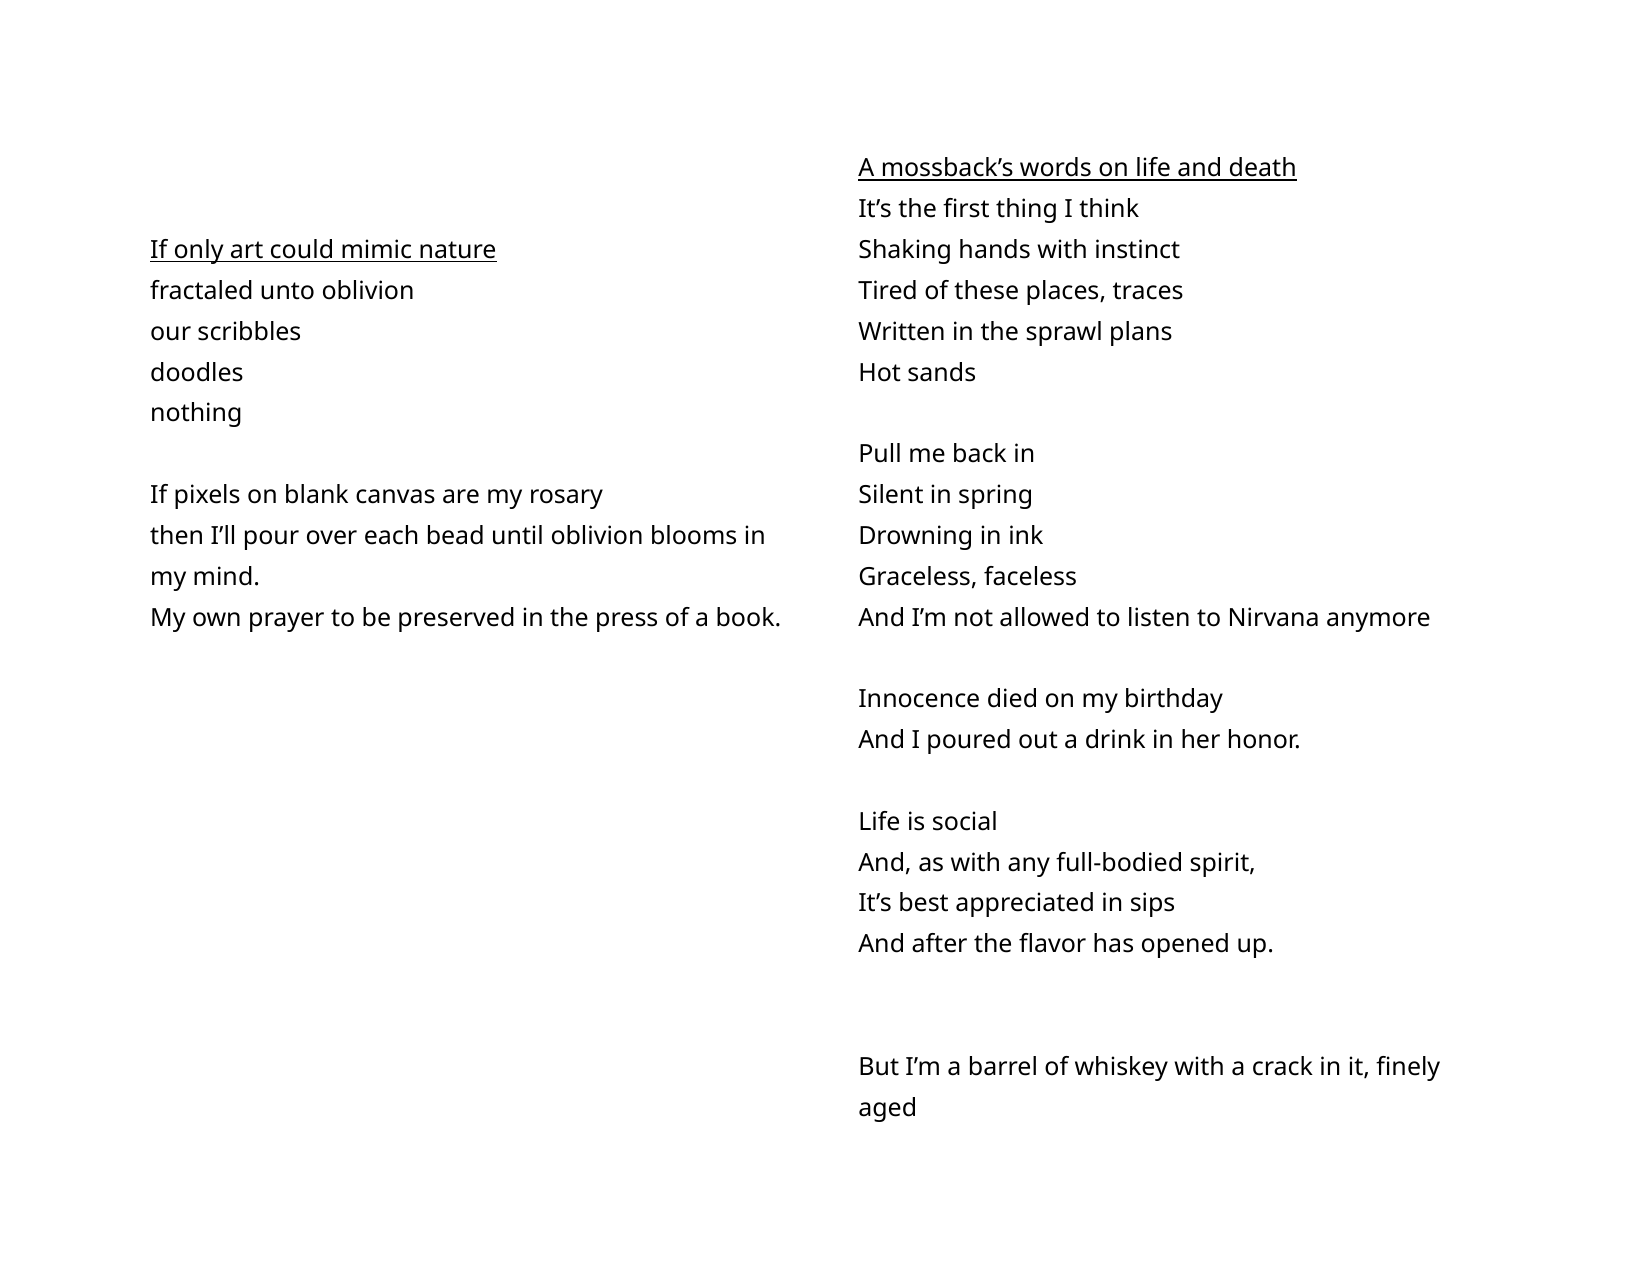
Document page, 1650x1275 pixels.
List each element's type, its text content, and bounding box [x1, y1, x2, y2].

text Shaking hands with instinct [858, 232, 1500, 266]
text And I’m not allowed to listen to Nirvana anymore [858, 599, 1500, 633]
text If only art could mimic nature [150, 232, 792, 266]
text our scribbles [150, 313, 792, 347]
text It’s the first thing I think [858, 191, 1500, 225]
text Hot sands [858, 354, 1500, 388]
text Innocence died on my birthday [858, 681, 1500, 715]
text My own prayer to be preserved in the press of a book. [150, 599, 792, 633]
text But I’m a barrel of whiskey with a crack in it, finely aged [858, 1048, 1500, 1123]
text fractaled unto oblivion [150, 272, 792, 307]
text Graceless, faceless [858, 558, 1500, 592]
text Silent in spring [858, 477, 1500, 511]
text Written in the sprawl plans [858, 313, 1500, 347]
text And, as with any full-bodied spirit, [858, 844, 1500, 878]
text It’s best appreciated in sips [858, 885, 1500, 919]
text A mossback’s words on life and death [858, 150, 1500, 184]
text If pixels on blank canvas are my rosary [150, 477, 792, 511]
text Life is social [858, 803, 1500, 837]
text Tired of these places, traces [858, 272, 1500, 307]
text doodles [150, 354, 792, 388]
text Pull me back in [858, 436, 1500, 470]
text And after the flavor has opened up. [858, 926, 1500, 960]
text And I poured out a drink in her honor. [858, 722, 1500, 756]
text nothing [150, 395, 792, 429]
text then I’ll pour over each bead until oblivion blooms in my mind. [150, 517, 792, 592]
text Drowning in ink [858, 517, 1500, 552]
